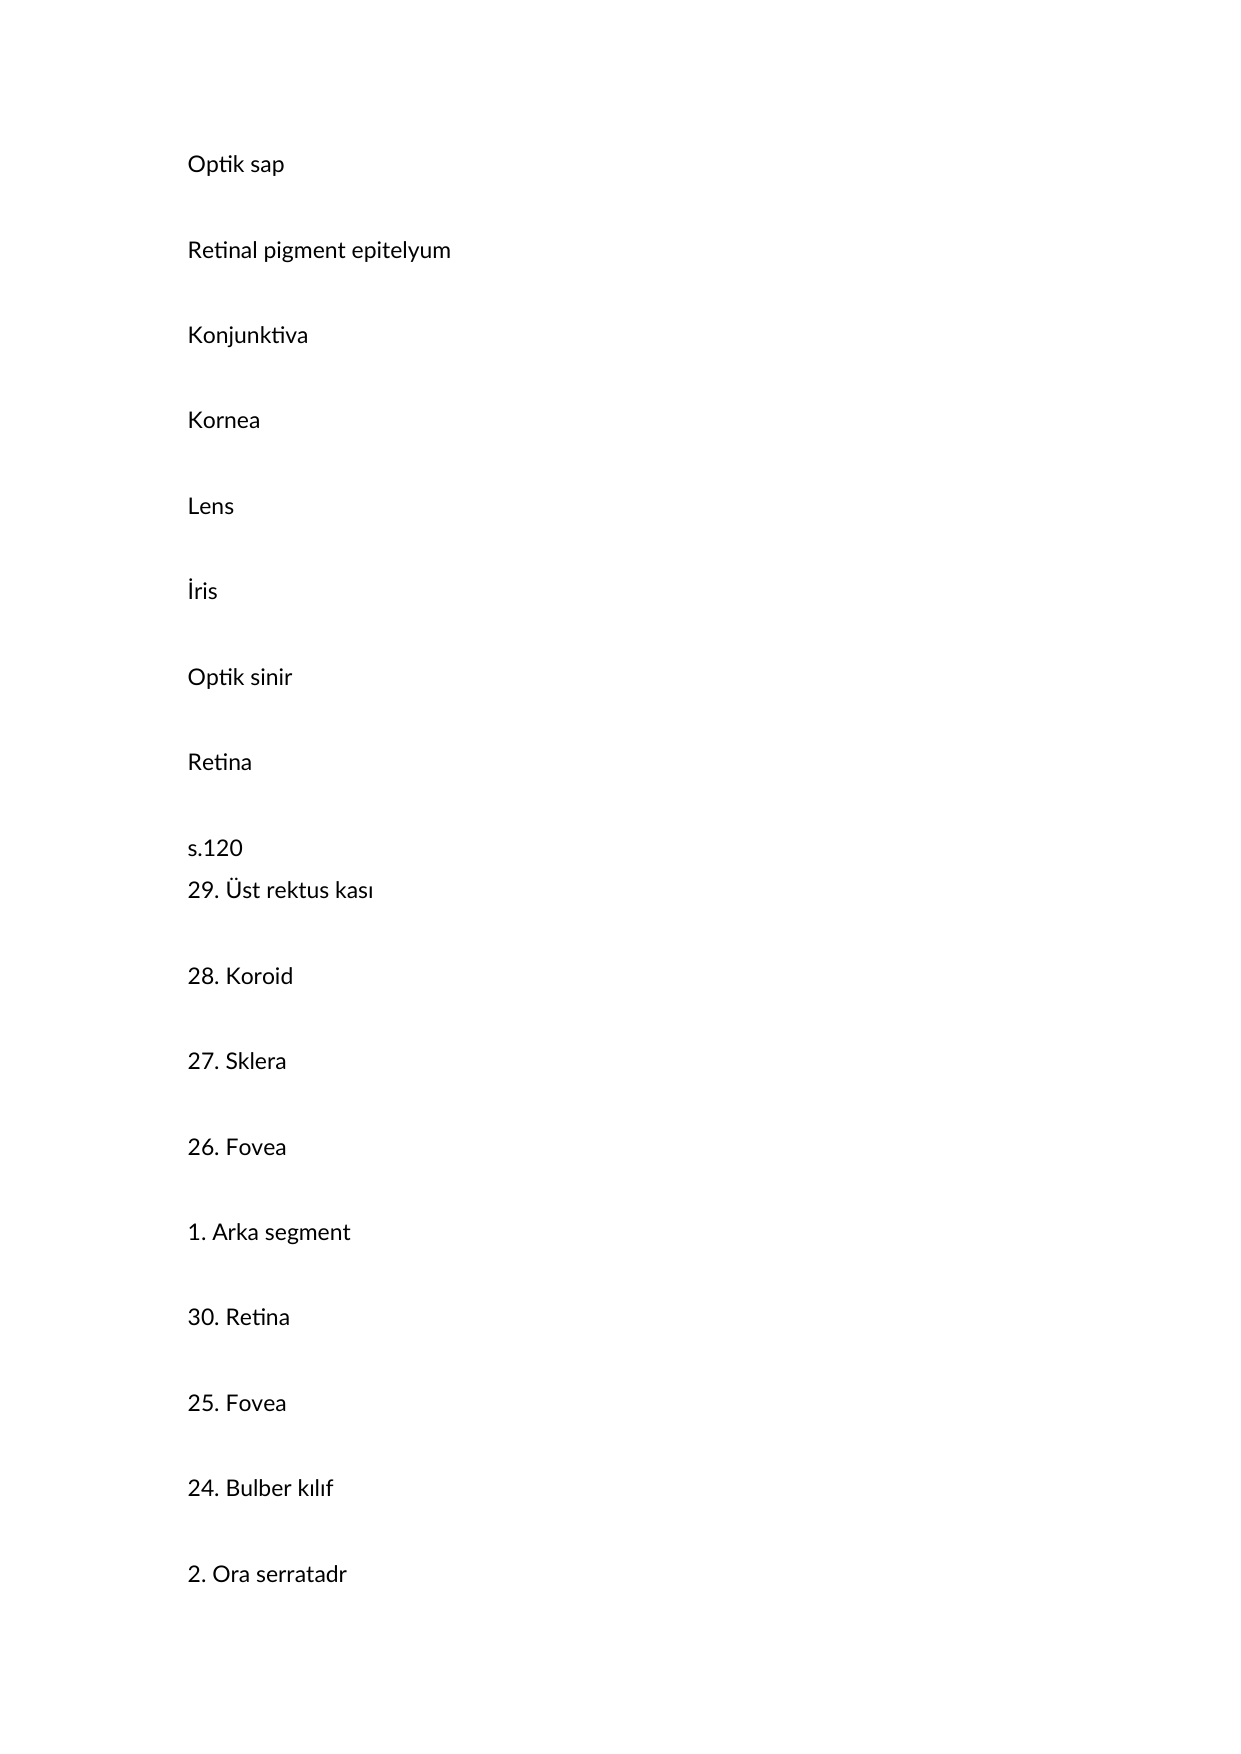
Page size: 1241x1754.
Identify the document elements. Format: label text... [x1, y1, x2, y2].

text 25. Fovea [150, 1388, 1090, 1416]
text 26. Fovea [150, 1132, 1090, 1160]
text İris [150, 577, 1090, 604]
text 29. Üst rektus kası [150, 876, 1090, 903]
text Lens [150, 492, 1090, 519]
text 28. Koroid [150, 961, 1090, 989]
text Konjunktiva [150, 321, 1090, 348]
text 27. Sklera [150, 1047, 1090, 1074]
text 1. Arka segment [150, 1218, 1090, 1245]
text Optik sap [150, 150, 1090, 177]
text Optik sinir [150, 662, 1090, 690]
text 2. Ora serratadr [150, 1559, 1090, 1587]
text Retinal pigment epitelyum [150, 235, 1090, 263]
text Kornea [150, 406, 1090, 434]
text 30. Retina [150, 1303, 1090, 1331]
text 24. Bulber kılıf [150, 1474, 1090, 1501]
text s.120 [150, 833, 1090, 861]
text Retina [150, 748, 1090, 775]
